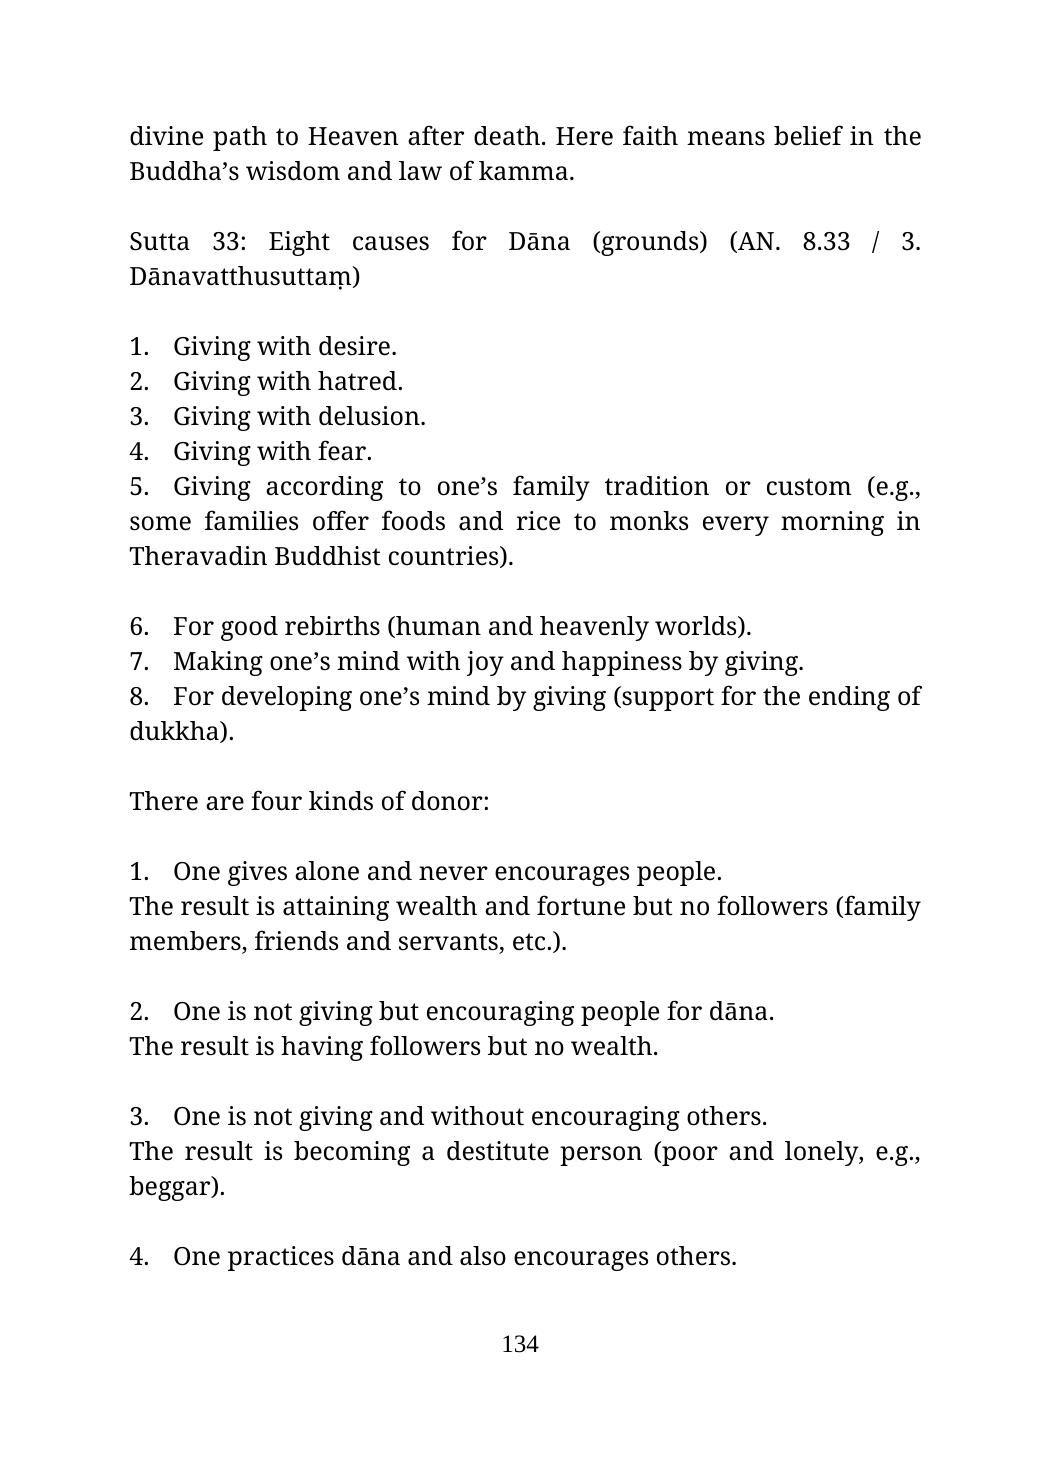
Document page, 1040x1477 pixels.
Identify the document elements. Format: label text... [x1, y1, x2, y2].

text The result is attaining wealth and fortune but no followers (family members, friends and servants, etc.). [129, 888, 922, 958]
text The result is having followers but no wealth. [129, 1028, 922, 1063]
text Sutta 33: Eight causes for Dāna (grounds) (AN. 8.33 / 3. Dānavatthusuttaṃ) [129, 223, 922, 293]
text The result is becoming a destitute person (poor and lonely, e.g., beggar). [129, 1133, 922, 1203]
list For good rebirths (human and heavenly worlds). [129, 608, 922, 643]
list Giving according to one’s family tradition or custom (e.g., some families offer foods and rice to monks every morning in Theravadin Buddhist countries). [129, 468, 922, 573]
list Giving with fear. [129, 433, 922, 468]
list One practices dāna and also encourages others. [129, 1238, 922, 1273]
text There are four kinds of donor: [129, 783, 922, 818]
list Giving with hatred. [129, 363, 922, 398]
list One is not giving and without encouraging others. [129, 1098, 922, 1133]
list One is not giving but encouraging people for dāna. [129, 993, 922, 1028]
list One gives alone and never encourages people. [129, 853, 922, 888]
list Making one’s mind with joy and happiness by giving. [129, 643, 922, 678]
text divine path to Heaven after death. Here faith means belief in the Buddha’s wisdom and law of kamma. [129, 118, 922, 188]
list For developing one’s mind by giving (support for the ending of dukkha). [129, 678, 922, 748]
list Giving with delusion. [129, 398, 922, 433]
list Giving with desire. [129, 328, 922, 363]
